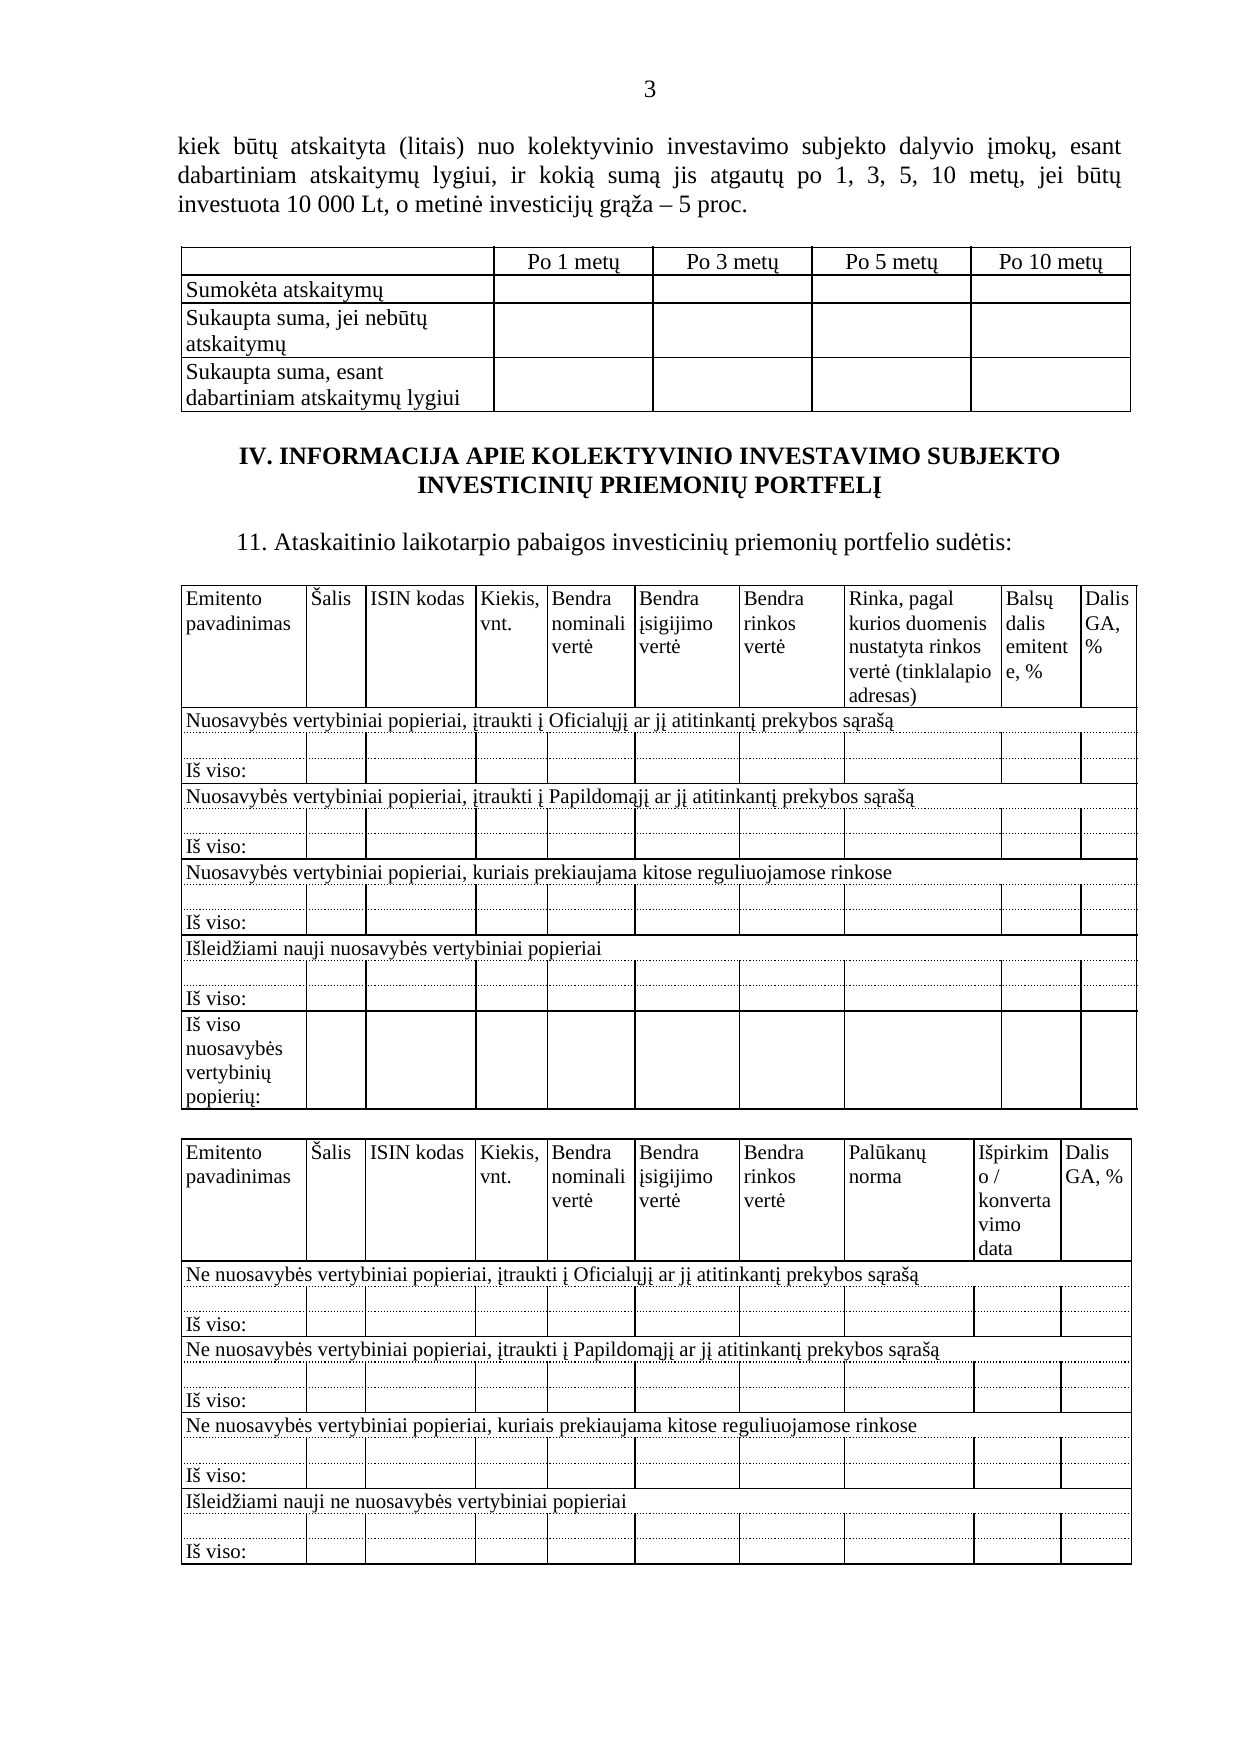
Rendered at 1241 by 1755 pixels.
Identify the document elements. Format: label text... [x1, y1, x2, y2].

table_cell [636, 985, 739, 1010]
table_cell [1082, 909, 1136, 934]
table_cell [740, 1538, 844, 1563]
table_cell [740, 1012, 844, 1108]
table_cell [1002, 758, 1080, 782]
table_cell Išleidžiami nauji nuosavybės vertybiniai popieriai [182, 936, 1136, 960]
table_cell [548, 1538, 634, 1563]
table_cell [307, 758, 365, 782]
table_header Balsų dalis emitente, % [1002, 586, 1080, 707]
table_cell [182, 732, 306, 757]
table_cell [366, 1387, 475, 1412]
table_cell [548, 1463, 634, 1487]
table_cell [845, 758, 1001, 782]
table_cell [548, 758, 634, 782]
table_cell [495, 304, 652, 356]
table_cell [636, 732, 739, 757]
table_cell [367, 732, 475, 757]
table_cell [548, 909, 634, 934]
table_cell [972, 304, 1130, 356]
table_cell [1062, 1286, 1131, 1311]
table_cell [845, 1387, 973, 1412]
table_cell [1062, 1463, 1131, 1487]
table_cell [636, 1361, 739, 1387]
table_cell [367, 909, 475, 934]
table_header Bendra įsigijimo vertė [636, 1140, 739, 1260]
table_cell [845, 833, 1001, 858]
table_cell [813, 304, 970, 356]
table_cell [307, 808, 365, 833]
table_cell [548, 1387, 634, 1412]
table_cell [975, 1437, 1060, 1462]
table_cell [975, 1387, 1060, 1412]
table_header Bendra rinkos vertė [740, 586, 844, 707]
table_cell [740, 758, 844, 782]
table_cell [740, 1286, 844, 1311]
table_cell [740, 1361, 844, 1387]
table_cell Ne nuosavybės vertybiniai popieriai, įtraukti į Papildomąjį ar jį atitinkantį prekybos sąrašą [182, 1337, 1131, 1361]
table_cell [636, 960, 739, 985]
table_cell [1082, 884, 1136, 909]
table_cell [182, 884, 306, 909]
table_header Bendra įsigijimo vertė [636, 586, 739, 707]
table_cell [636, 1463, 739, 1487]
table_cell [367, 960, 475, 985]
table_header Išpirkimo / konvertavimo data [975, 1140, 1060, 1260]
table_cell [307, 1463, 365, 1487]
table_header [182, 248, 186, 274]
table_cell [477, 732, 547, 757]
table_cell [307, 960, 365, 985]
table_cell [548, 1286, 634, 1311]
table_cell [548, 884, 634, 909]
table_cell [1062, 1311, 1131, 1336]
table_cell [548, 1437, 634, 1462]
table_cell [1002, 833, 1080, 858]
table_cell [1082, 732, 1136, 757]
table_cell [1002, 884, 1080, 909]
table_cell [476, 1538, 547, 1563]
table_cell [307, 1361, 365, 1387]
table_cell [740, 1437, 844, 1462]
table_cell [1002, 960, 1080, 985]
table_cell [477, 808, 547, 833]
table_header Bendra nominali vertė [548, 1140, 634, 1260]
table_header Bendra nominali vertė [548, 586, 634, 707]
table_cell [477, 833, 547, 858]
table_cell [845, 909, 1001, 934]
table_header Rinka, pagal kurios duomenis nustatyta rinkos vertė (tinklalapio adresas) [845, 586, 1001, 707]
table_cell [307, 1286, 365, 1311]
table_cell [477, 758, 547, 782]
table_cell [548, 1361, 634, 1387]
table_cell [307, 732, 365, 757]
table_cell [476, 1387, 547, 1412]
table_cell Nuosavybės vertybiniai popieriai, kuriais prekiaujama kitose reguliuojamose rinkose [182, 860, 1136, 884]
table_cell [975, 1361, 1060, 1387]
table_header Dalis GA, % [1062, 1140, 1131, 1260]
table_cell [1082, 758, 1136, 782]
table_cell [740, 833, 844, 858]
table_cell [1002, 909, 1080, 934]
table_cell [367, 1012, 475, 1108]
table_cell [636, 808, 739, 833]
table_cell [1082, 833, 1136, 858]
table_cell [476, 1437, 547, 1462]
table_cell [636, 833, 739, 858]
table_cell [367, 884, 475, 909]
table_cell [1062, 1437, 1131, 1462]
table_cell [636, 1513, 739, 1538]
table_cell [740, 1513, 844, 1538]
table_cell [1082, 985, 1136, 1010]
table_cell [636, 1012, 739, 1108]
table_header Palūkanų norma [845, 1140, 973, 1260]
table_cell [845, 1513, 973, 1538]
table_cell [548, 1012, 634, 1108]
table_cell [307, 985, 365, 1010]
table_cell [477, 884, 547, 909]
table_header Kiekis, vnt. [477, 586, 547, 707]
table_cell [366, 1538, 475, 1563]
table_cell [366, 1513, 475, 1538]
table_cell [975, 1286, 1060, 1311]
table_cell [845, 1012, 1001, 1108]
table_cell [636, 1286, 739, 1311]
table_cell [636, 1387, 739, 1412]
table_cell [366, 1463, 475, 1487]
table_cell [845, 1463, 973, 1487]
table_cell [975, 1311, 1060, 1336]
table_cell [182, 1437, 306, 1462]
table_cell [548, 833, 634, 858]
table_cell [182, 1286, 306, 1311]
table_cell [366, 1311, 475, 1336]
table_header Šalis [307, 586, 365, 707]
table_cell [636, 758, 739, 782]
table_cell [845, 1437, 973, 1462]
table_cell Iš viso: [182, 1311, 306, 1336]
table_header Šalis [307, 1140, 365, 1260]
table_cell [307, 1538, 365, 1563]
table_cell [975, 1538, 1060, 1563]
table_cell [845, 1538, 973, 1563]
table_cell [548, 808, 634, 833]
table_cell [182, 960, 306, 985]
table_cell [307, 1311, 365, 1336]
table_cell Nuosavybės vertybiniai popieriai, įtraukti į Papildomąjį ar jį atitinkantį prekybos sąrašą [182, 784, 1136, 808]
table_cell [740, 732, 844, 757]
table_header Emitento pavadinimas [182, 586, 306, 707]
table_cell [1062, 1387, 1131, 1412]
table_cell Iš viso: [182, 909, 306, 934]
table_cell [307, 884, 365, 909]
table_header Emitento pavadinimas [182, 1140, 306, 1260]
table_cell [636, 1311, 739, 1336]
table_cell [845, 1286, 973, 1311]
table_cell [845, 808, 1001, 833]
table_cell [845, 1361, 973, 1387]
table_cell [548, 732, 634, 757]
table_cell [476, 1286, 547, 1311]
table_cell [477, 960, 547, 985]
table_header ISIN kodas [367, 586, 475, 707]
table_cell [740, 884, 844, 909]
table_cell [654, 358, 811, 411]
table_cell [1062, 1361, 1131, 1387]
table_cell Nuosavybės vertybiniai popieriai, įtraukti į Oficialųjį ar jį atitinkantį prekybos sąrašą [182, 708, 1136, 732]
table_cell [476, 1361, 547, 1387]
table_cell [636, 884, 739, 909]
table_cell [975, 1513, 1060, 1538]
table_cell [1002, 732, 1080, 757]
table_cell [307, 1012, 365, 1108]
table_cell [1002, 1012, 1080, 1108]
table_cell [740, 1311, 844, 1336]
table_cell [813, 358, 970, 411]
table_cell [366, 1361, 475, 1387]
table_cell [1082, 808, 1136, 833]
table_cell [740, 985, 844, 1010]
table_cell Iš viso: [182, 833, 306, 858]
table_header Kiekis, vnt. [476, 1140, 547, 1260]
table_cell [740, 1387, 844, 1412]
table_cell [307, 1513, 365, 1538]
text kiek būtų atskaityta (litais) nuo kolektyvinio investavimo subjekto dalyvio įmokų, esant dabartiniam atskaitymų lygiui, ir kokią sumą jis atgautų po 1, 3, 5, 10 metų, jei būtų investuota 10 000 Lt, o metinė investicijų grąža – 5 proc. [177, 131, 1122, 218]
table_cell Iš viso: [182, 1463, 306, 1487]
table_cell [845, 1311, 973, 1336]
table_cell [495, 358, 652, 411]
table_cell [366, 1286, 475, 1311]
table_cell [548, 1513, 634, 1538]
table_cell [654, 304, 811, 356]
table_cell [307, 1437, 365, 1462]
table_cell [1062, 1513, 1131, 1538]
table_cell [740, 960, 844, 985]
table_cell [477, 1012, 547, 1108]
table_cell [367, 808, 475, 833]
table_cell Iš viso nuosavybės vertybinių popierių: [182, 1012, 306, 1108]
table_cell [1082, 960, 1136, 985]
table_cell [636, 1437, 739, 1462]
table_cell [548, 985, 634, 1010]
table_cell [367, 985, 475, 1010]
table_cell [182, 1513, 306, 1538]
table_cell [182, 808, 306, 833]
table_cell [975, 1463, 1060, 1487]
table_cell [548, 960, 634, 985]
text 11. Ataskaitinio laikotarpio pabaigos investicinių priemonių portfelio sudėtis: [177, 527, 1122, 556]
table_cell [476, 1513, 547, 1538]
table_cell [476, 1311, 547, 1336]
text IV. INFORMACIJA APIE KOLEKTYVINIO INVESTAVIMO SUBJEKTO INVESTICINIŲ PRIEMONIŲ PORTFELĮ [177, 441, 1122, 498]
table_cell [1082, 1012, 1136, 1108]
table_cell [307, 909, 365, 934]
table_cell [476, 1463, 547, 1487]
table_cell Iš viso: [182, 758, 306, 782]
table_cell [845, 985, 1001, 1010]
table_cell Iš viso: [182, 1538, 306, 1563]
table_cell [477, 909, 547, 934]
table_cell [1126, 276, 1130, 302]
table_cell Ne nuosavybės vertybiniai popieriai, įtraukti į Oficialųjį ar jį atitinkantį prekybos sąrašą [182, 1262, 1131, 1286]
table_cell [636, 1538, 739, 1563]
table_cell [367, 833, 475, 858]
table_cell [182, 1361, 306, 1387]
table_cell [366, 1437, 475, 1462]
table_header Bendra rinkos vertė [740, 1140, 844, 1260]
table_cell [636, 909, 739, 934]
table_cell [307, 833, 365, 858]
table_cell [1002, 808, 1080, 833]
table_cell [548, 1311, 634, 1336]
table_cell [845, 732, 1001, 757]
table_header ISIN kodas [366, 1140, 475, 1260]
table_cell Išleidžiami nauji ne nuosavybės vertybiniai popieriai [182, 1489, 1131, 1513]
table_cell [1002, 985, 1080, 1010]
table_cell [740, 909, 844, 934]
table_cell [740, 808, 844, 833]
table_cell [307, 1387, 365, 1412]
table_cell Ne nuosavybės vertybiniai popieriai, kuriais prekiaujama kitose reguliuojamose rinkose [182, 1413, 1131, 1437]
table_cell [972, 358, 1130, 411]
table_header Dalis GA, % [1082, 586, 1136, 707]
table_cell [740, 1463, 844, 1487]
table_cell Iš viso: [182, 985, 306, 1010]
table_cell [1062, 1538, 1131, 1563]
table_cell [477, 985, 547, 1010]
table_cell Iš viso: [182, 1387, 306, 1412]
table_cell [845, 960, 1001, 985]
table_cell [367, 758, 475, 782]
table_cell [845, 884, 1001, 909]
